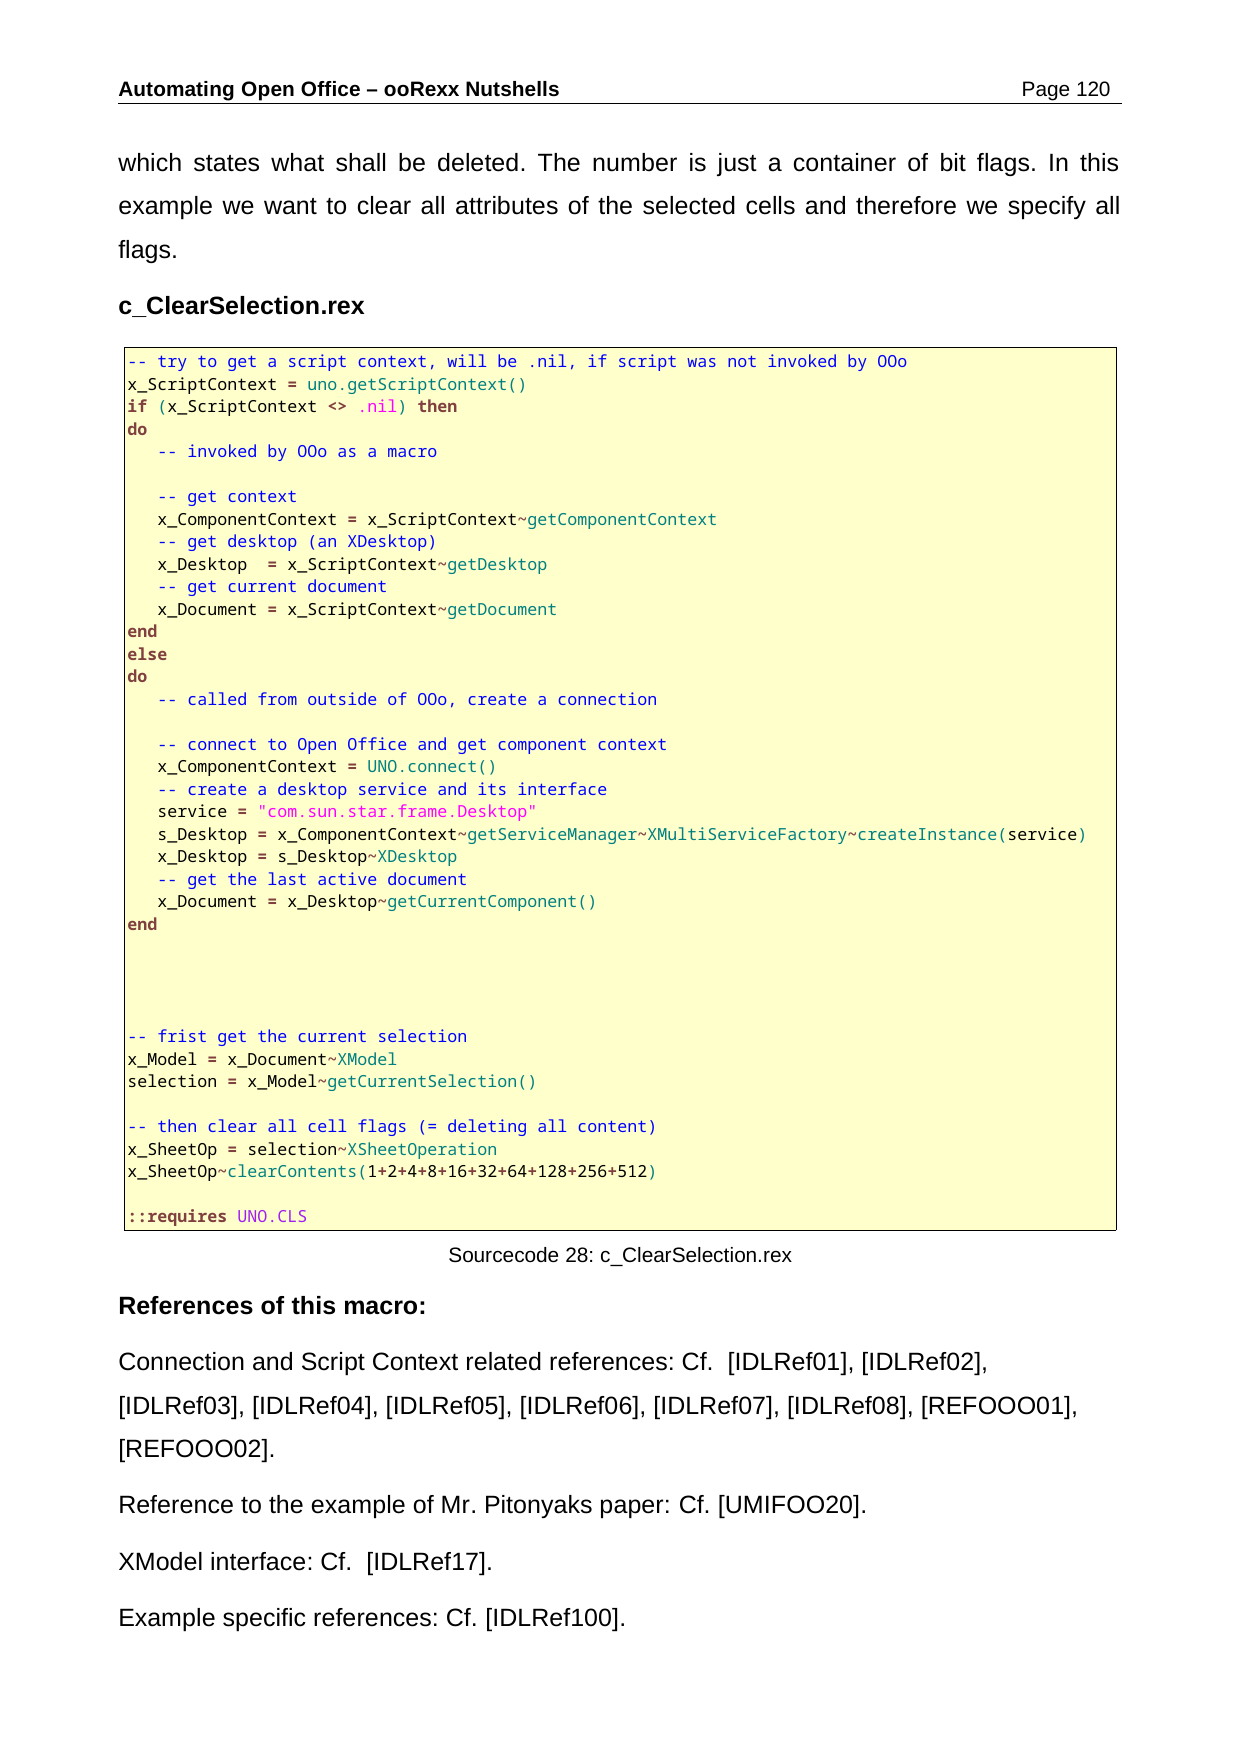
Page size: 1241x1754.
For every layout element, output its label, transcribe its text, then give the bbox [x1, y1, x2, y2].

text Reference to the example of Mr. Pitonyaks paper: Cf. [UMIFOO20]. [118, 1490, 1122, 1519]
text Example specific references: Cf. [IDLRef100]. [118, 1602, 1122, 1632]
text XModel interface: Cf. [IDLRef17]. [118, 1546, 1122, 1576]
text References of this macro: [118, 1291, 1122, 1320]
text which states what shall be deleted. The number is just a container of bit flags. In this example we want to clear all attributes of the selected cells and therefore we specify all flags. [118, 148, 1122, 264]
text -- try to get a script context, will be .nil, if script was not invoked by OOo x_ScriptContext = uno.getScriptContext() if (x_ScriptContext <> .nil) then do -- invoked by OOo as a macro -- get context x_ComponentContext = x_ScriptContext~getComponentContext -- get desktop (an XDesktop) x_Desktop = x_ScriptContext~getDesktop -- get current document x_Document = x_ScriptContext~getDocument end else do -- called from outside of OOo, create a connection -- connect to Open Office and get component context x_ComponentContext = UNO.connect() -- create a desktop service and its interface service = "com.sun.star.frame.Desktop" s_Desktop = x_ComponentContext~getServiceManager~XMultiServiceFactory~createInstance(service) x_Desktop = s_Desktop~XDesktop -- get the last active document x_Document = x_Desktop~getCurrentComponent() end -- frist get the current selection x_Model = x_Document~XModel selection = x_Model~getCurrentSelection() -- then clear all cell flags (= deleting all content) x_SheetOp = selection~XSheetOperation x_SheetOp~clearContents(1+2+4+8+16+32+64+128+256+512) ::requires UNO.CLS [125, 348, 1116, 1230]
text c_ClearSelection.rex [118, 291, 1122, 320]
text Connection and Script Context related references: Cf. [IDLRef01], [IDLRef02], [IDLRef03], [IDLRef04], [IDLRef05], [IDLRef06], [IDLRef07], [IDLRef08], [REFOOO01], [REFOOO02]. [118, 1347, 1122, 1463]
text Sourcecode 28: c_ClearSelection.rex [118, 1243, 1122, 1267]
